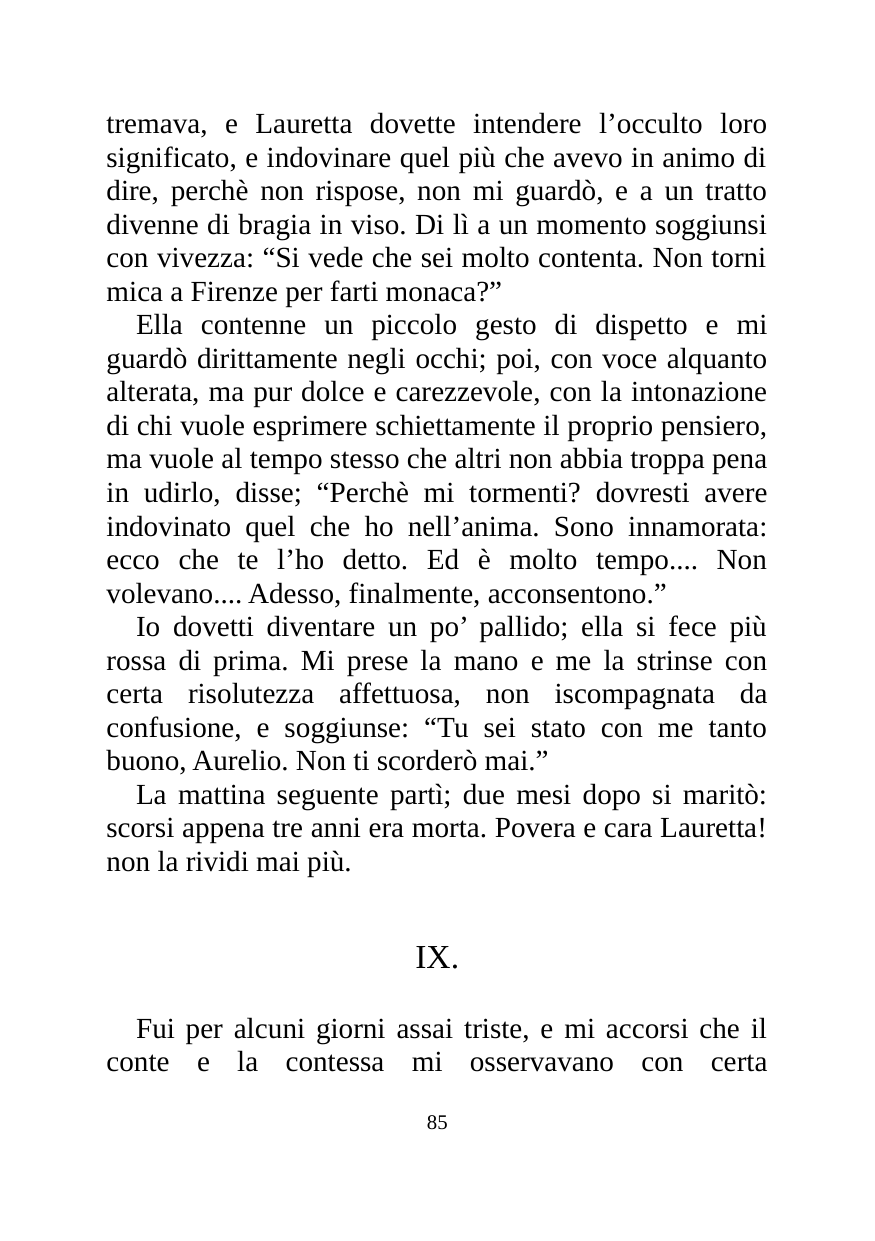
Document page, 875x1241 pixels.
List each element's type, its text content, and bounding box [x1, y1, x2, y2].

subtitle IX. [106, 937, 768, 975]
text Ella contenne un piccolo gesto di dispetto e mi guardò dirittamente negli occhi; poi, con voce alquanto alterata, ma pur dolce e carezzevole, con la intonazione di chi vuole esprimere schiettamente il proprio pensiero, ma vuole al tempo stesso che altri non abbia troppa pena in udirlo, disse; “Perchè mi tormenti? dovresti avere indovinato quel che ho nell’anima. Sono innamorata: ecco che te l’ho detto. Ed è molto tempo.... Non volevano.... Adesso, finalmente, acconsentono.” [106, 307, 768, 609]
text La mattina seguente partì; due mesi dopo si maritò: scorsi appena tre anni era morta. Povera e cara Lauretta! non la rividi mai più. [106, 777, 768, 878]
text Io dovetti diventare un po’ pallido; ella si fece più rossa di prima. Mi prese la mano e me la strinse con certa risolutezza affettuosa, non iscompagnata da confusione, e soggiunse: “Tu sei stato con me tanto buono, Aurelio. Non ti scorderò mai.” [106, 609, 768, 777]
text tremava, e Lauretta dovette intendere l’occulto loro significato, e indovinare quel più che avevo in animo di dire, perchè non rispose, non mi guardò, e a un tratto divenne di bragia in viso. Di lì a un momento soggiunsi con vivezza: “Si vede che sei molto contenta. Non torni mica a Firenze per farti monaca?” [106, 106, 768, 307]
text Fui per alcuni giorni assai triste, e mi accorsi che il conte e la contessa mi osservavano con certa [106, 1011, 768, 1078]
